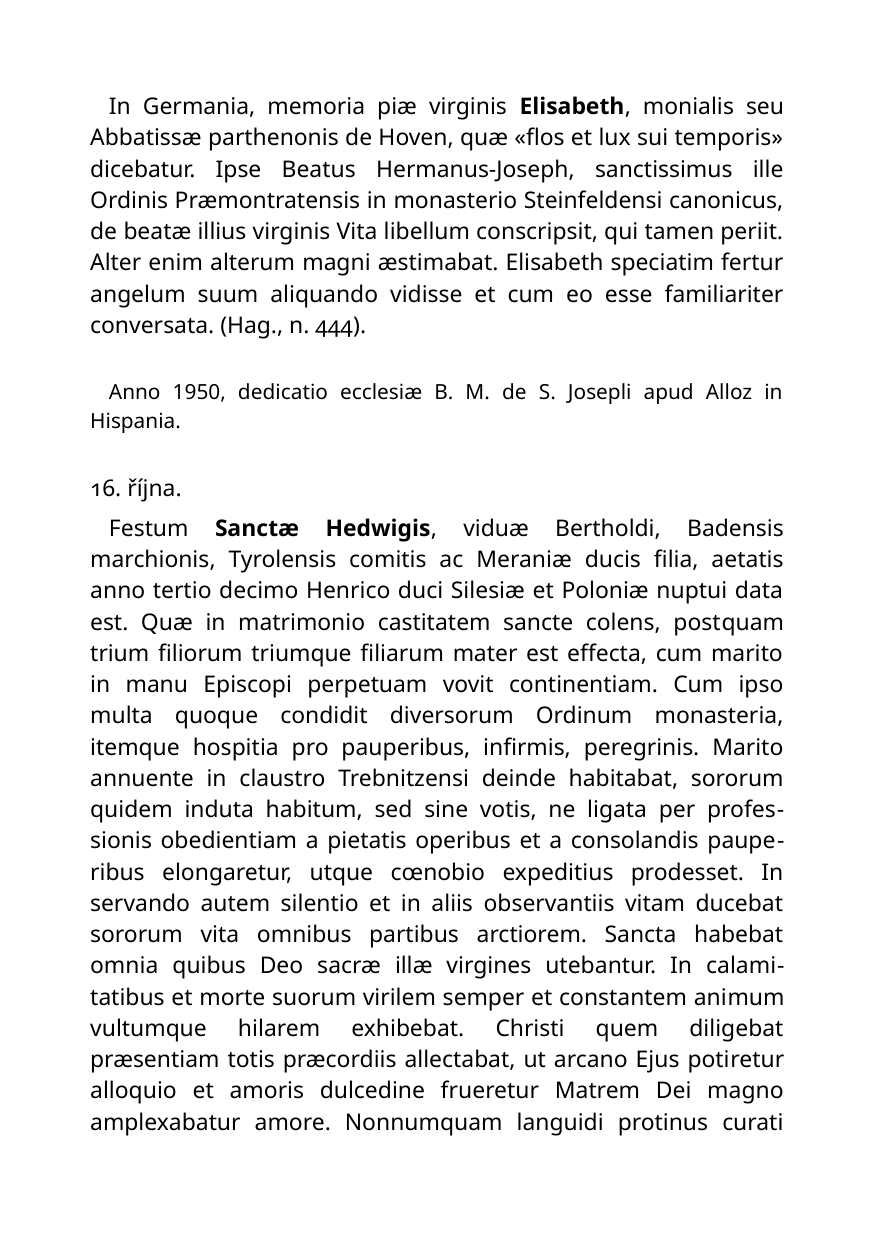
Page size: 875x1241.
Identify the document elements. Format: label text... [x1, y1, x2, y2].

text 16. října. [90, 471, 784, 503]
text In Germania, memoria piæ virginis Elisabeth, monialis seu Abbatissæ parthenonis de Hoven, quæ «flos et lux sui temporis» dicebatur. Ipse Beatus Hermanus-Joseph, sanctissimus ille Ordinis Præmontratensis in monasterio Steinfeldensi canonicus, de beatæ illius virginis Vita libellum conscripsit, qui tamen periit. Alter enim alterum magni æstimabat. Elisabeth speciatim fertur angelum suum aliquando vidisse et cum eo esse familiariter conversata. (Hag., n. 444). [90, 90, 784, 340]
text Festum Sanctæ Hedwigis, viduæ Bertholdi, Badensis marchionis, Tyrolensis comitis ac Meraniæ ducis filia, aetatis anno tertio decimo Henrico duci Silesiæ et Poloniæ nuptui data est. Quæ in matrimonio castitatem sancte colens, post­quam trium filiorum triumque filiarum mater est effecta, cum marito in manu Episcopi perpetuam vovit continentiam. Cum ipso multa quoque condidit diversorum Ordinum monasteria, itemque hospitia pro pauperibus, infirmis, peregrinis. Marito annuente in claustro Trebnitzensi deinde habitabat, sororum quidem induta habitum, sed sine votis, ne ligata per profes­sionis obedientiam a pietatis operibus et a consolandis paupe­ribus elongaretur, utque cœnobio expeditius prodesset. In servando autem silentio et in aliis observantiis vitam ducebat sororum vita omnibus partibus arctiorem. Sancta habebat omnia quibus Deo sacræ illæ virgines utebantur. In calami­tatibus et morte suorum virilem semper et constantem ani­mum vultumque hilarem exhibebat. Christi quem diligebat præsentiam totis præcordiis allectabat, ut arcano Ejus poti­retur alloquio et amoris dulcedine frueretur Matrem Dei magno amplexabatur amore. Nonnumquam languidi protinus curati [90, 512, 784, 1137]
text Anno 1950, dedicatio ecclesiæ B. M. de S. Josepli apud Alloz in Hispania. [90, 377, 784, 434]
